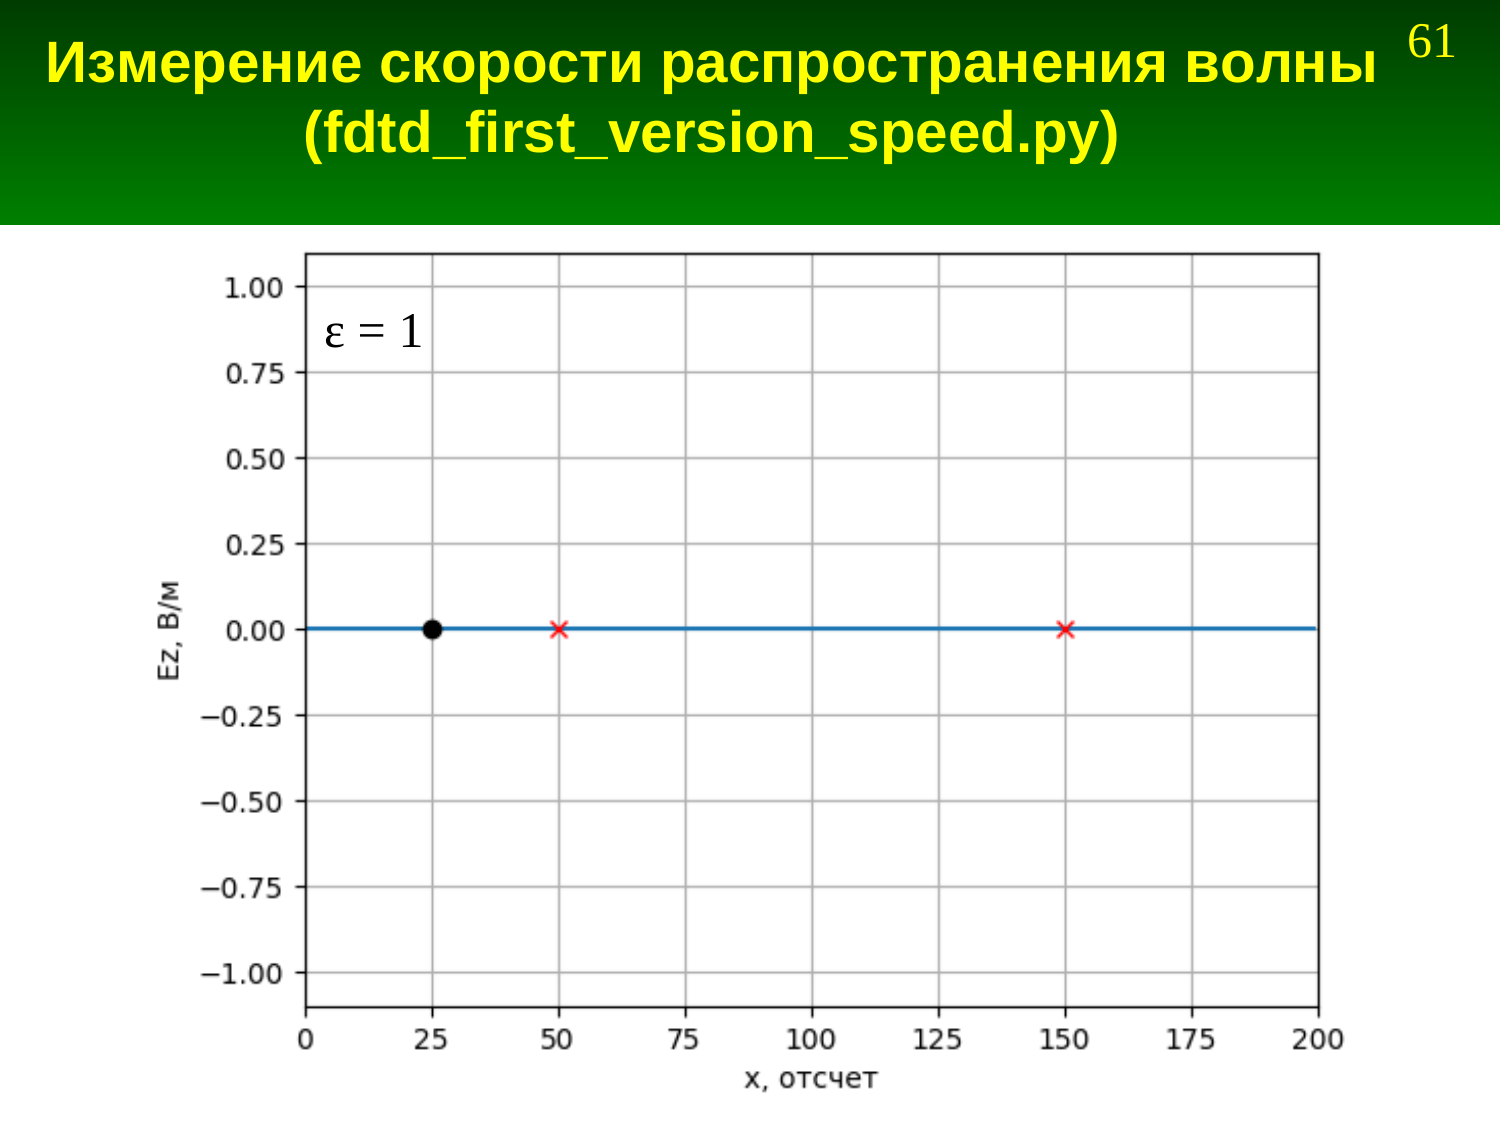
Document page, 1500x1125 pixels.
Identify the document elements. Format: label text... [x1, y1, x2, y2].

picture [142, 232, 1358, 1115]
text_box ε = 1 [309, 289, 439, 365]
title Измерение скорости распространения волны (fdtd_first_version_speed.py) [25, 0, 1399, 207]
